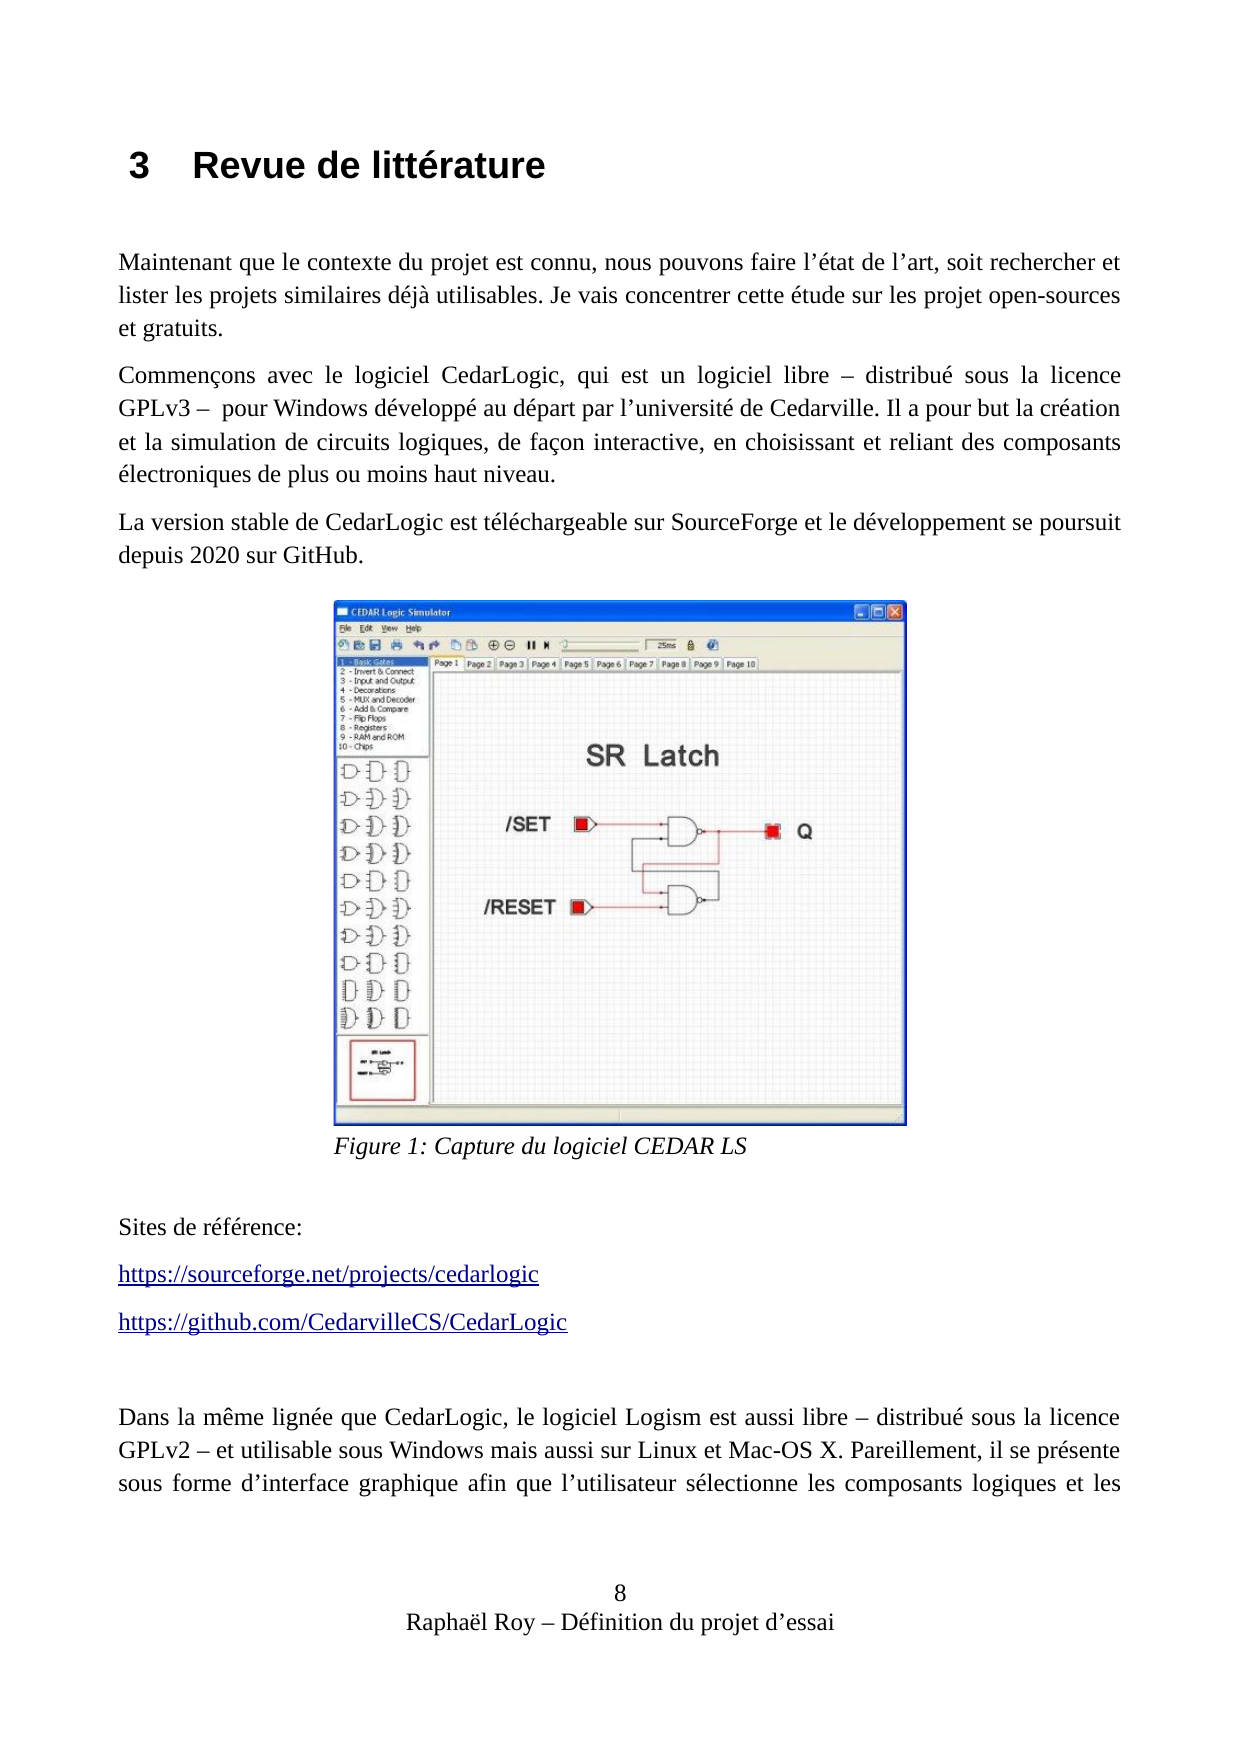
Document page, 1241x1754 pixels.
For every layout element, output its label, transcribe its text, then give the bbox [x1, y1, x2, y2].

picture [333, 600, 907, 1126]
text https://sourceforge.net/projects/cedarlogic [118, 1259, 1122, 1288]
text La version stable de CedarLogic est téléchargeable sur SourceForge et le développement se poursuit depuis 2020 sur GitHub. [118, 507, 1122, 569]
text Commençons avec le logiciel CedarLogic, qui est un logiciel libre – distribué sous la licence GPLv3 – pour Windows développé au départ par l’université de Cedarville. Il a pour but la création et la simulation de circuits logiques, de façon interactive, en choisissant et reliant des composants électroniques de plus ou moins haut niveau. [118, 361, 1122, 488]
text Sites de référence: [118, 1212, 1122, 1240]
subtitle Revue de littérature [118, 143, 1122, 187]
text https://github.com/CedarvilleCS/CedarLogic [118, 1307, 1122, 1336]
text Maintenant que le contexte du projet est connu, nous pouvons faire l’état de l’art, soit rechercher et lister les projets similaires déjà utilisables. Je vais concentrer cette étude sur les projet open-sources et gratuits. [118, 247, 1122, 342]
text Dans la même lignée que CedarLogic, le logiciel Logism est aussi libre – distribué sous la licence GPLv2 – et utilisable sous Windows mais aussi sur Linux et Mac-OS X. Pareillement, il se présente sous forme d’interface graphique afin que l’utilisateur sélectionne les composants logiques et les [118, 1402, 1122, 1497]
text Figure 1: Capture du logiciel CEDAR LS [333, 1126, 907, 1160]
